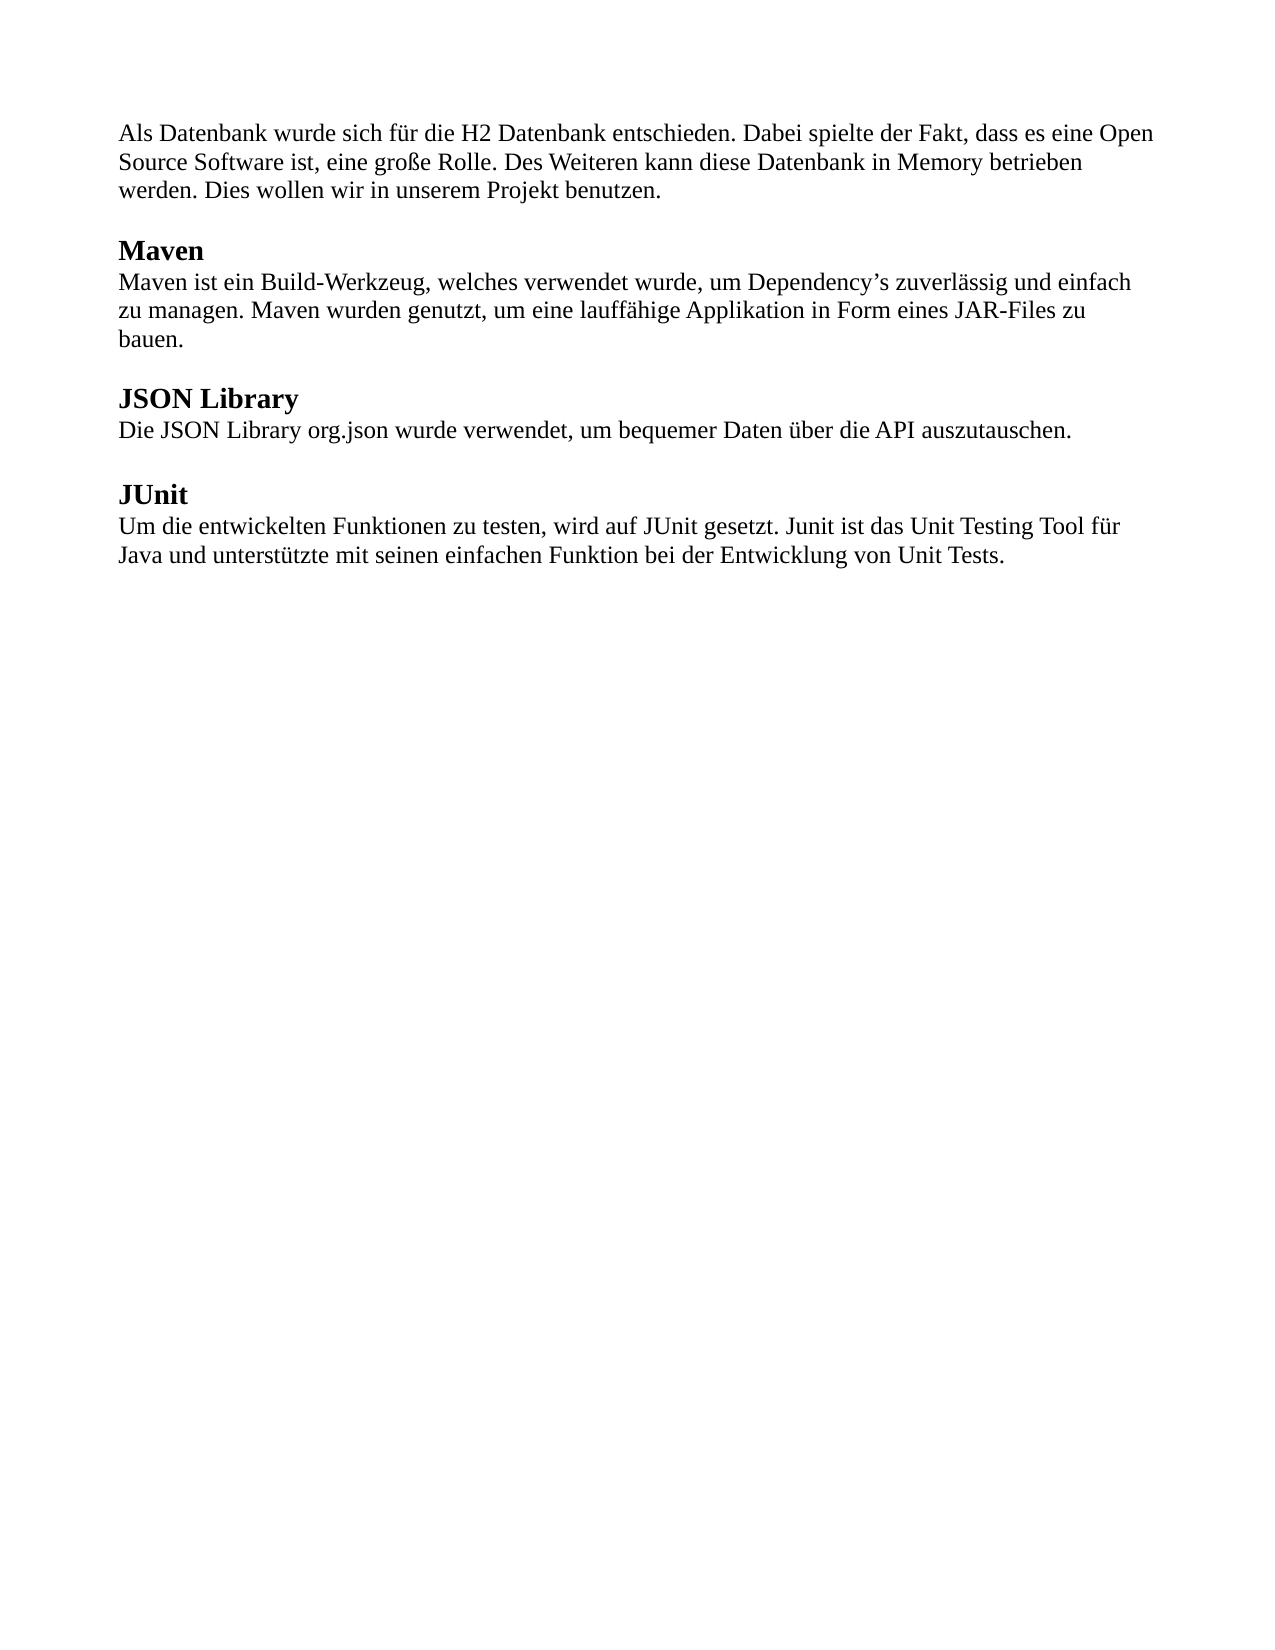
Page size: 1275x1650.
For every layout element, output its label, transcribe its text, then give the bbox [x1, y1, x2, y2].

text Als Datenbank wurde sich für die H2 Datenbank entschieden. Dabei spielte der Fakt, dass es eine Open Source Software ist, eine große Rolle. Des Weiteren kann diese Datenbank in Memory betrieben werden. Dies wollen wir in unserem Projekt benutzen. [118, 118, 1157, 204]
text JUnit [118, 477, 1157, 511]
text JSON Library [118, 382, 1157, 415]
text Maven [118, 233, 1157, 267]
text Um die entwickelten Funktionen zu testen, wird auf JUnit gesetzt. Junit ist das Unit Testing Tool für Java und unterstützte mit seinen einfachen Funktion bei der Entwicklung von Unit Tests. [118, 511, 1157, 568]
text Maven ist ein Build-Werkzeug, welches verwendet wurde, um Dependency’s zuverlässig und einfach zu managen. Maven wurden genutzt, um eine lauffähige Applikation in Form eines JAR-Files zu bauen. [118, 267, 1157, 353]
text Die JSON Library org.json wurde verwendet, um bequemer Daten über die API auszutauschen. [118, 415, 1157, 444]
